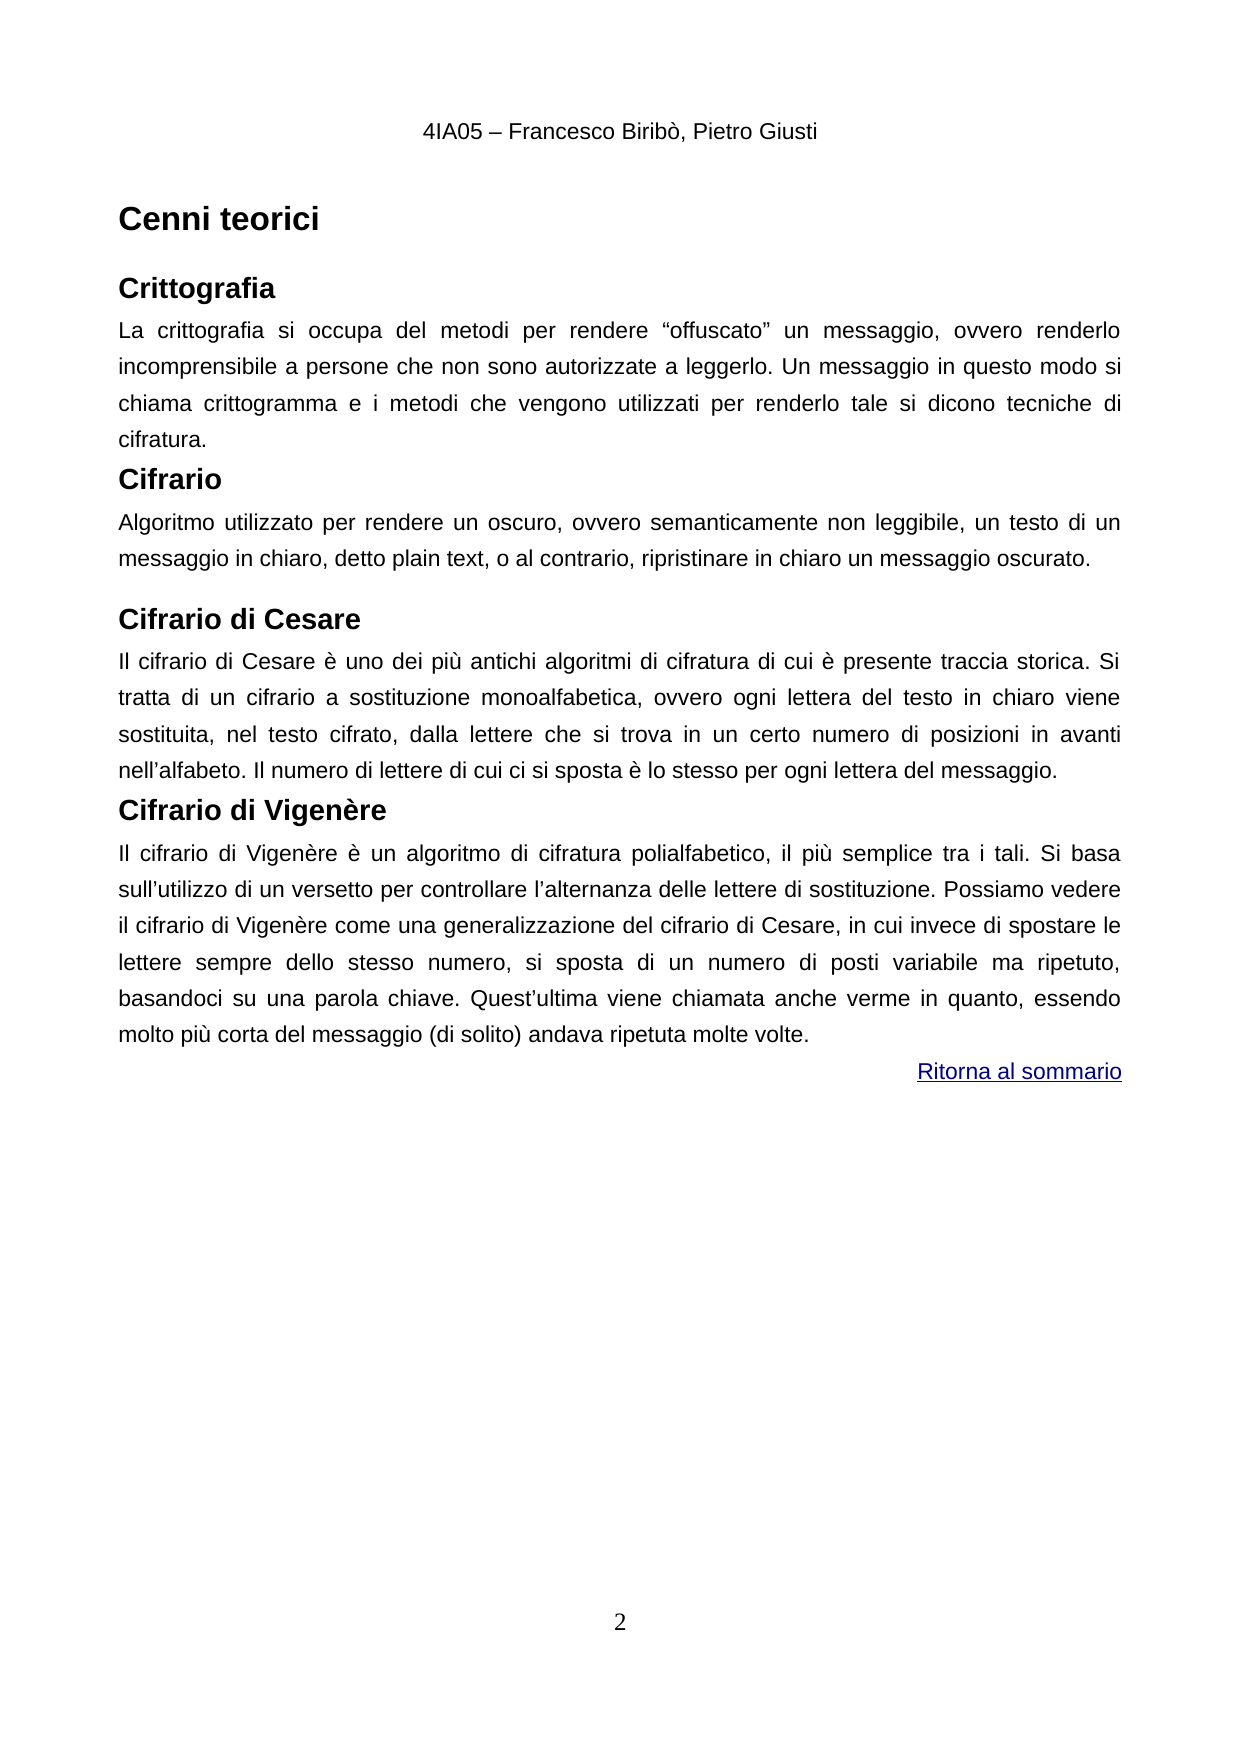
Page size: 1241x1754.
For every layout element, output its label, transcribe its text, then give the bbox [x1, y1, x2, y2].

text Il cifrario di Cesare è uno dei più antichi algoritmi di cifratura di cui è presente traccia storica. Si tratta di un cifrario a sostituzione monoalfabetica, ovvero ogni lettera del testo in chiaro viene sostituita, nel testo cifrato, dalla lettere che si trova in un certo numero di posizioni in avanti nell’alfabeto. Il numero di lettere di cui ci si sposta è lo stesso per ogni lettera del messaggio. [118, 648, 1122, 783]
subtitle Cifrario di Cesare [118, 602, 1122, 636]
text Il cifrario di Vigenère è un algoritmo di cifratura polialfabetico, il più semplice tra i tali. Si basa sull’utilizzo di un versetto per controllare l’alternanza delle lettere di sostituzione. Possiamo vedere il cifrario di Vigenère come una generalizzazione del cifrario di Cesare, in cui invece di spostare le lettere sempre dello stesso numero, si sposta di un numero di posti variabile ma ripetuto, basandoci su una parola chiave. Quest’ultima viene chiamata anche verme in quanto, essendo molto più corta del messaggio (di solito) andava ripetuta molte volte. [118, 840, 1122, 1048]
text Ritorna al sommario [118, 1058, 1122, 1084]
subtitle Cenni teorici [118, 199, 1122, 237]
text Cifrario [118, 462, 1122, 496]
subtitle Crittografia [118, 271, 1122, 304]
text La crittografia si occupa del metodi per rendere “offuscato” un messaggio, ovvero renderlo incomprensibile a persone che non sono autorizzate a leggerlo. Un messaggio in questo modo si chiama crittogramma e i metodi che vengono utilizzati per renderlo tale si dicono tecniche di cifratura. [118, 317, 1122, 452]
text Algoritmo utilizzato per rendere un oscuro, ovvero semanticamente non leggibile, un testo di un messaggio in chiaro, detto plain text, o al contrario, ripristinare in chiaro un messaggio oscurato. [118, 508, 1122, 571]
text Cifrario di Vigenère [118, 793, 1122, 827]
